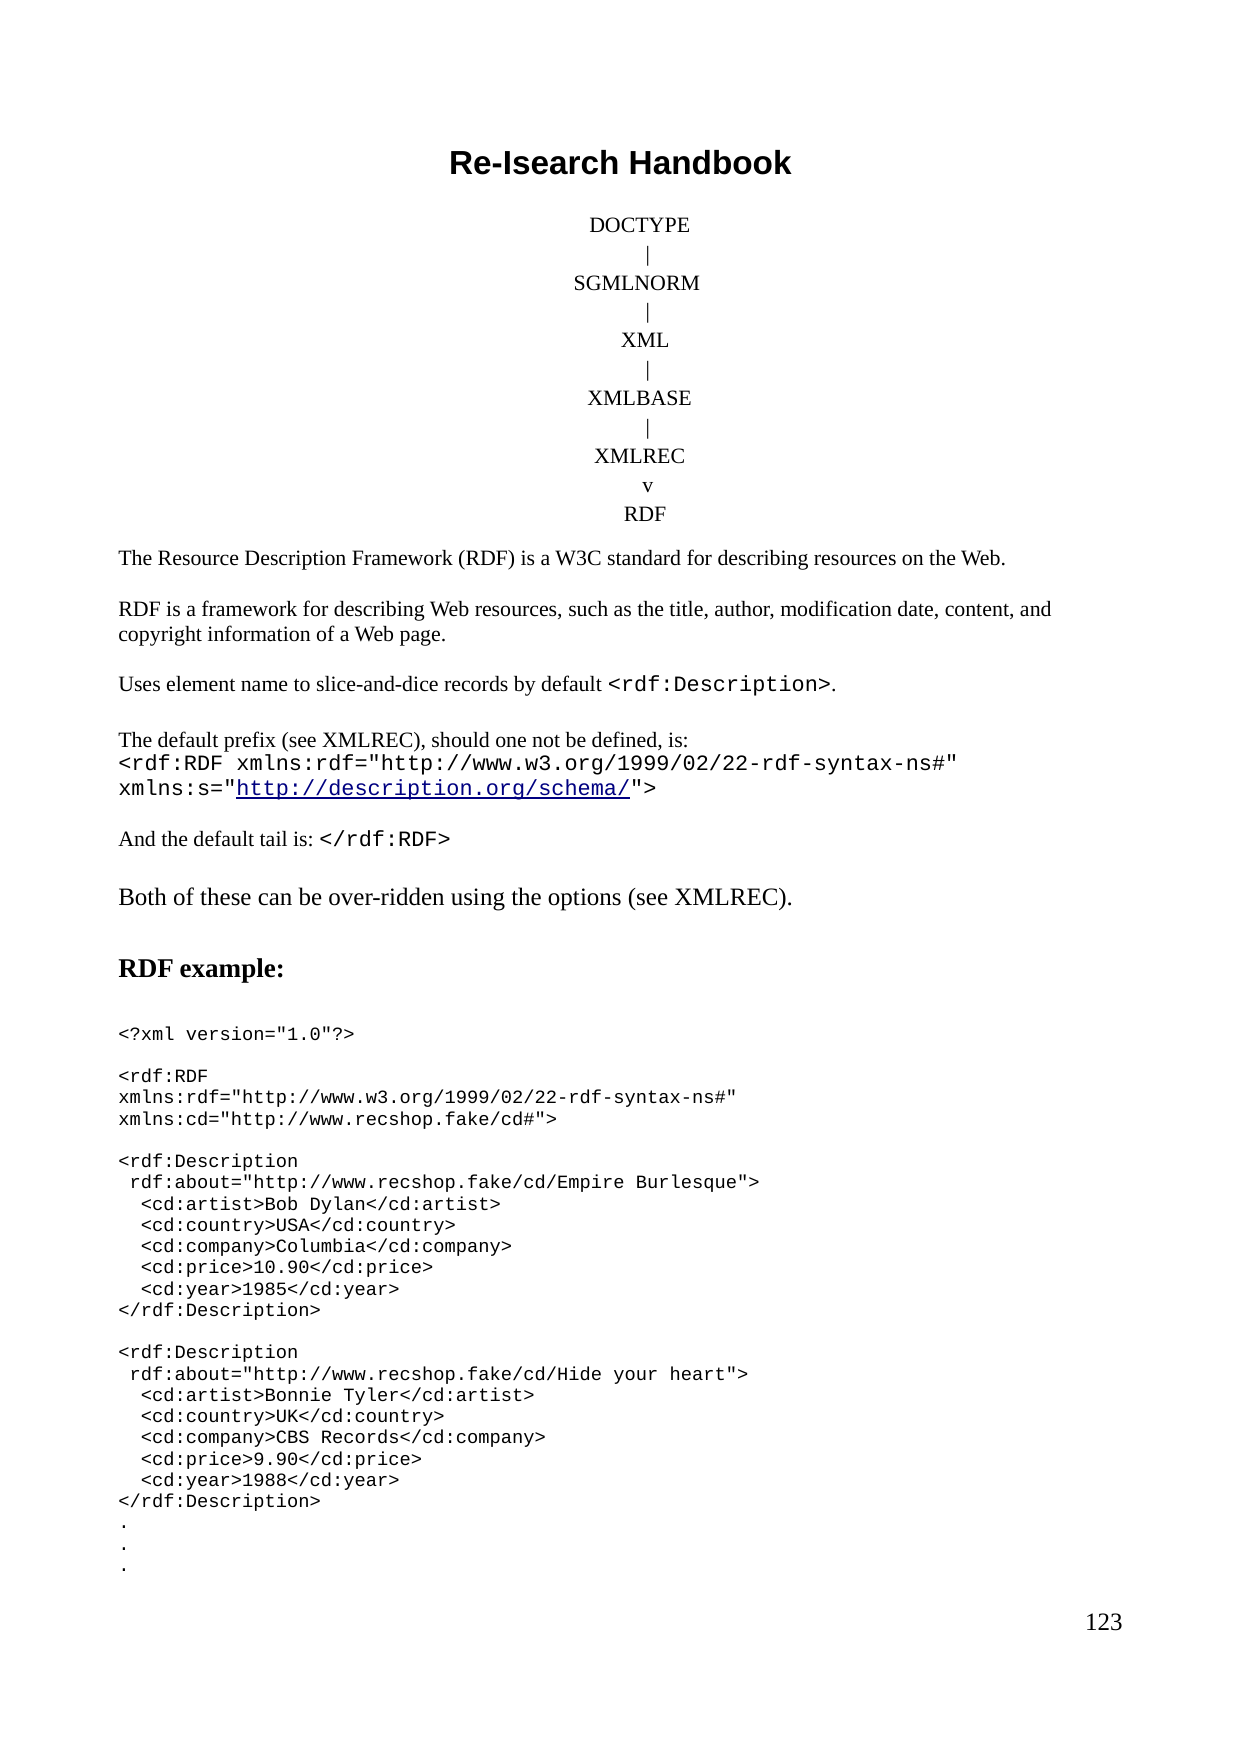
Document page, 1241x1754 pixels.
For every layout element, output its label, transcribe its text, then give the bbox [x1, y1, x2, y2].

text Uses element name to slice-and-dice records by default <rdf:Description>. [118, 671, 1122, 698]
text <rdf:Description [118, 1152, 1122, 1173]
text <cd:country>USA</cd:country> [118, 1216, 1122, 1237]
text <rdf:RDF xmlns:rdf="http://www.w3.org/1999/02/22-rdf-syntax-ns#" [118, 752, 1122, 777]
text <cd:country>UK</cd:country> [118, 1407, 1122, 1428]
text <cd:year>1988</cd:year> [118, 1471, 1122, 1492]
text </rdf:Description> [118, 1301, 1122, 1322]
text <cd:artist>Bob Dylan</cd:artist> [118, 1194, 1122, 1216]
text <rdf:RDF [118, 1067, 1122, 1088]
text XML [118, 327, 1122, 353]
text XMLBASE [118, 385, 1122, 411]
text . [118, 1534, 1122, 1556]
text rdf:about="http://www.recshop.fake/cd/Hide your heart"> [118, 1364, 1122, 1386]
subtitle RDF example: [118, 952, 1122, 983]
text | [118, 298, 1122, 324]
text The default prefix (see XMLREC), should one not be defined, is: [118, 727, 1122, 752]
text <cd:price>10.90</cd:price> [118, 1258, 1122, 1279]
text DOCTYPE [118, 212, 1122, 237]
text Both of these can be over-ridden using the options (see XMLREC). [118, 882, 1122, 911]
text xmlns:cd="http://www.recshop.fake/cd#"> [118, 1109, 1122, 1131]
text xmlns:s="http://description.org/schema/"> [118, 777, 1122, 802]
text And the default tail is: </rdf:RDF> [118, 826, 1122, 853]
text <cd:artist>Bonnie Tyler</cd:artist> [118, 1386, 1122, 1407]
text | [118, 241, 1122, 266]
text | [118, 414, 1122, 439]
text RDF [118, 501, 1122, 526]
text | [118, 356, 1122, 382]
text The Resource Description Framework (RDF) is a W3C standard for describing resources on the Web. [118, 545, 1122, 570]
text <rdf:Description [118, 1343, 1122, 1364]
text rdf:about="http://www.recshop.fake/cd/Empire Burlesque"> [118, 1173, 1122, 1194]
text <cd:price>9.90</cd:price> [118, 1449, 1122, 1471]
text . [118, 1556, 1122, 1577]
text <?xml version="1.0"?> [118, 1024, 1122, 1046]
text . [118, 1513, 1122, 1534]
text RDF is a framework for describing Web resources, such as the title, author, modification date, content, and copyright information of a Web page. [118, 596, 1122, 646]
text <cd:year>1985</cd:year> [118, 1279, 1122, 1301]
text XMLREC [118, 443, 1122, 468]
text <cd:company>CBS Records</cd:company> [118, 1428, 1122, 1449]
text xmlns:rdf="http://www.w3.org/1999/02/22-rdf-syntax-ns#" [118, 1088, 1122, 1109]
text <cd:company>Columbia</cd:company> [118, 1237, 1122, 1258]
text SGMLNORM [118, 269, 1122, 295]
text v [118, 472, 1122, 497]
text </rdf:Description> [118, 1492, 1122, 1513]
